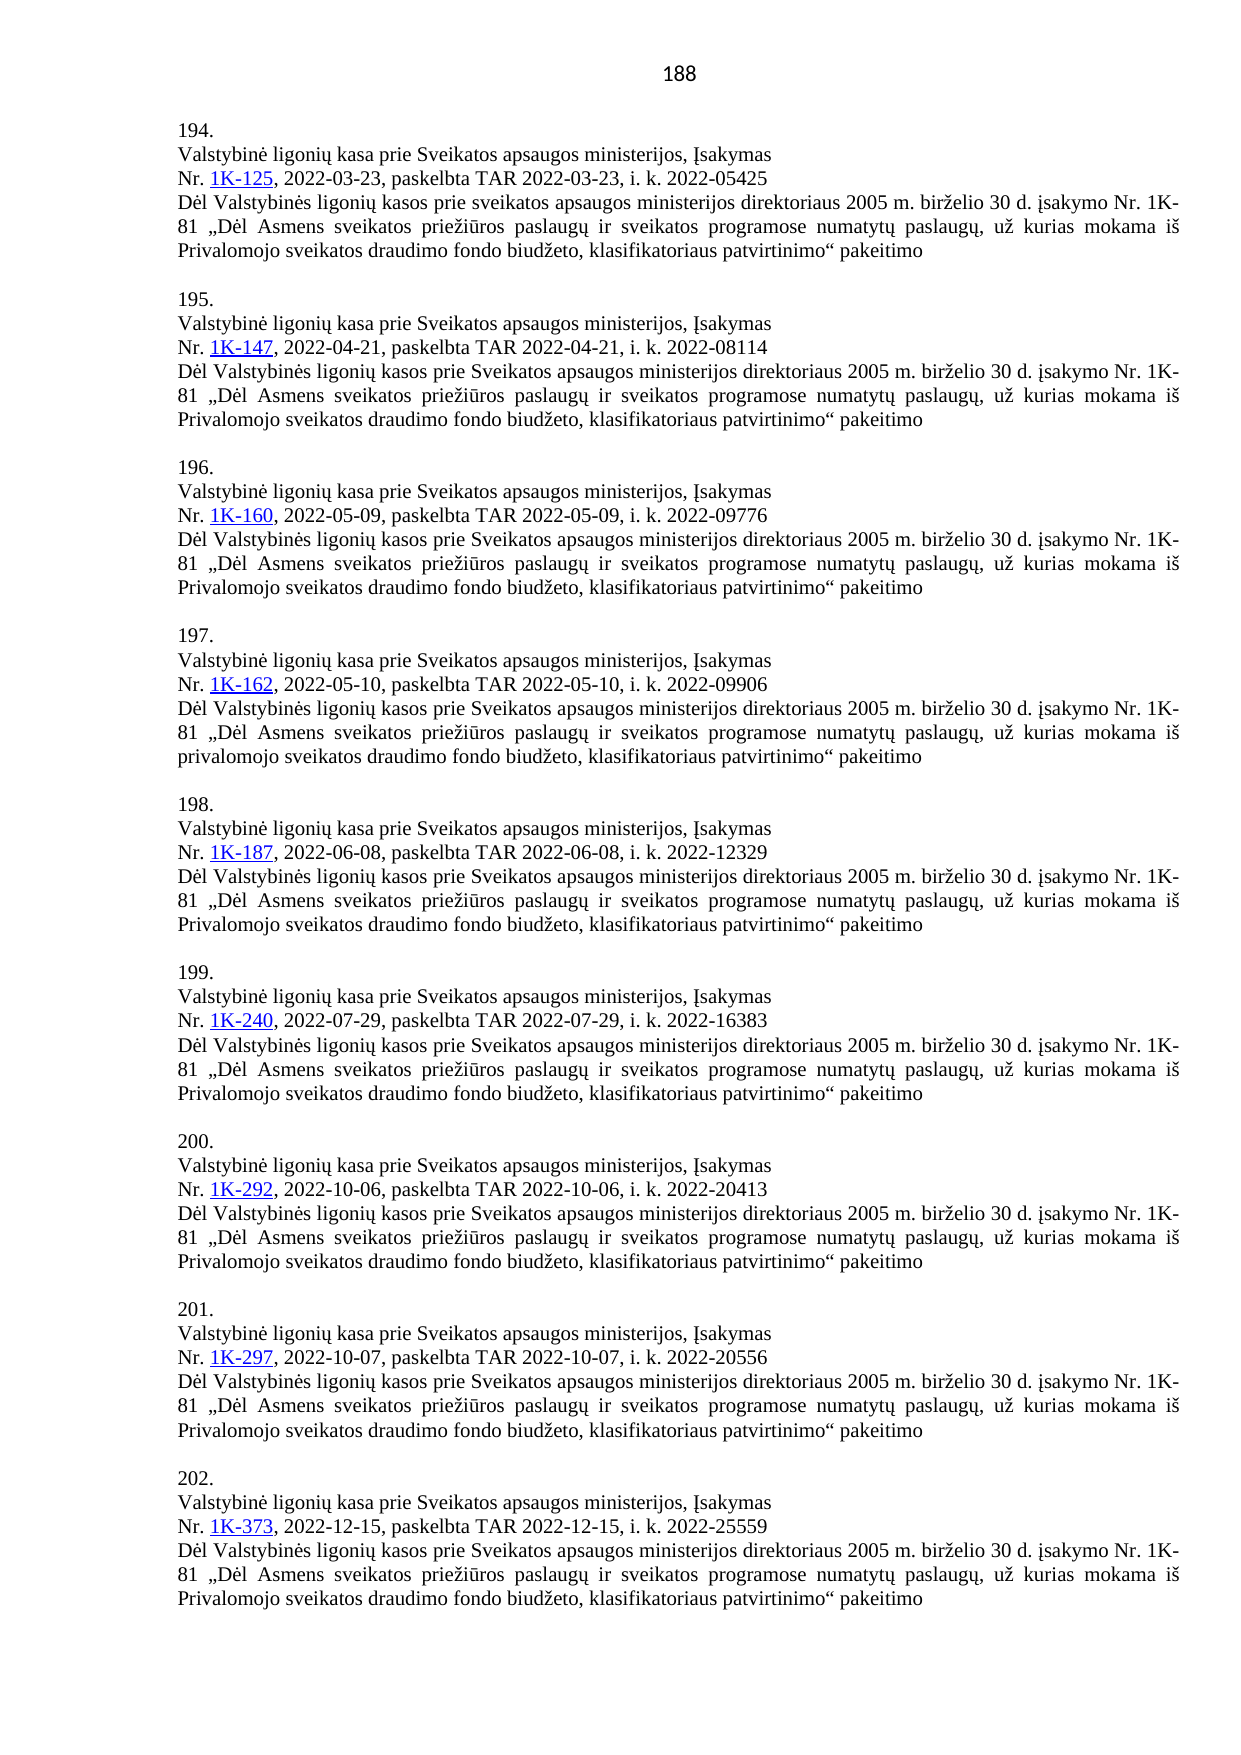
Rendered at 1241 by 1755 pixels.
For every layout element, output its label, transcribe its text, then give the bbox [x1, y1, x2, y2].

text Dėl Valstybinės ligonių kasos prie Sveikatos apsaugos ministerijos direktoriaus 2005 m. birželio 30 d. įsakymo Nr. 1K-81 „Dėl Asmens sveikatos priežiūros paslaugų ir sveikatos programose numatytų paslaugų, už kurias mokama iš Privalomojo sveikatos draudimo fondo biudžeto, klasifikatoriaus patvirtinimo“ pakeitimo [177, 527, 1181, 599]
text Nr. 1K-160, 2022-05-09, paskelbta TAR 2022-05-09, i. k. 2022-09776 [177, 503, 1181, 527]
text Valstybinė ligonių kasa prie Sveikatos apsaugos ministerijos, Įsakymas [177, 1153, 1181, 1177]
text Valstybinė ligonių kasa prie Sveikatos apsaugos ministerijos, Įsakymas [177, 1321, 1181, 1345]
text Dėl Valstybinės ligonių kasos prie Sveikatos apsaugos ministerijos direktoriaus 2005 m. birželio 30 d. įsakymo Nr. 1K-81 „Dėl Asmens sveikatos priežiūros paslaugų ir sveikatos programose numatytų paslaugų, už kurias mokama iš privalomojo sveikatos draudimo fondo biudžeto, klasifikatoriaus patvirtinimo“ pakeitimo [177, 696, 1181, 768]
text Valstybinė ligonių kasa prie Sveikatos apsaugos ministerijos, Įsakymas [177, 311, 1181, 335]
text 194. [177, 118, 1181, 142]
text Dėl Valstybinės ligonių kasos prie Sveikatos apsaugos ministerijos direktoriaus 2005 m. birželio 30 d. įsakymo Nr. 1K-81 „Dėl Asmens sveikatos priežiūros paslaugų ir sveikatos programose numatytų paslaugų, už kurias mokama iš Privalomojo sveikatos draudimo fondo biudžeto, klasifikatoriaus patvirtinimo“ pakeitimo [177, 1369, 1181, 1442]
text Nr. 1K-125, 2022-03-23, paskelbta TAR 2022-03-23, i. k. 2022-05425 [177, 166, 1181, 190]
text 195. [177, 287, 1181, 311]
text Dėl Valstybinės ligonių kasos prie Sveikatos apsaugos ministerijos direktoriaus 2005 m. birželio 30 d. įsakymo Nr. 1K-81 „Dėl Asmens sveikatos priežiūros paslaugų ir sveikatos programose numatytų paslaugų, už kurias mokama iš Privalomojo sveikatos draudimo fondo biudžeto, klasifikatoriaus patvirtinimo“ pakeitimo [177, 1032, 1181, 1105]
text Dėl Valstybinės ligonių kasos prie Sveikatos apsaugos ministerijos direktoriaus 2005 m. birželio 30 d. įsakymo Nr. 1K-81 „Dėl Asmens sveikatos priežiūros paslaugų ir sveikatos programose numatytų paslaugų, už kurias mokama iš Privalomojo sveikatos draudimo fondo biudžeto, klasifikatoriaus patvirtinimo“ pakeitimo [177, 1201, 1181, 1273]
text Dėl Valstybinės ligonių kasos prie sveikatos apsaugos ministerijos direktoriaus 2005 m. birželio 30 d. įsakymo Nr. 1K-81 „Dėl Asmens sveikatos priežiūros paslaugų ir sveikatos programose numatytų paslaugų, už kurias mokama iš Privalomojo sveikatos draudimo fondo biudžeto, klasifikatoriaus patvirtinimo“ pakeitimo [177, 190, 1181, 262]
text Valstybinė ligonių kasa prie Sveikatos apsaugos ministerijos, Įsakymas [177, 479, 1181, 503]
text Nr. 1K-240, 2022-07-29, paskelbta TAR 2022-07-29, i. k. 2022-16383 [177, 1008, 1181, 1032]
text Valstybinė ligonių kasa prie Sveikatos apsaugos ministerijos, Įsakymas [177, 647, 1181, 672]
text 200. [177, 1129, 1181, 1153]
text Nr. 1K-297, 2022-10-07, paskelbta TAR 2022-10-07, i. k. 2022-20556 [177, 1345, 1181, 1369]
text Valstybinė ligonių kasa prie Sveikatos apsaugos ministerijos, Įsakymas [177, 984, 1181, 1008]
text 198. [177, 792, 1181, 816]
text 199. [177, 960, 1181, 984]
text Dėl Valstybinės ligonių kasos prie Sveikatos apsaugos ministerijos direktoriaus 2005 m. birželio 30 d. įsakymo Nr. 1K-81 „Dėl Asmens sveikatos priežiūros paslaugų ir sveikatos programose numatytų paslaugų, už kurias mokama iš Privalomojo sveikatos draudimo fondo biudžeto, klasifikatoriaus patvirtinimo“ pakeitimo [177, 1538, 1181, 1610]
text Nr. 1K-187, 2022-06-08, paskelbta TAR 2022-06-08, i. k. 2022-12329 [177, 840, 1181, 864]
text Nr. 1K-373, 2022-12-15, paskelbta TAR 2022-12-15, i. k. 2022-25559 [177, 1514, 1181, 1538]
text 197. [177, 623, 1181, 647]
text 196. [177, 455, 1181, 479]
text Valstybinė ligonių kasa prie Sveikatos apsaugos ministerijos, Įsakymas [177, 816, 1181, 840]
text Nr. 1K-162, 2022-05-10, paskelbta TAR 2022-05-10, i. k. 2022-09906 [177, 672, 1181, 696]
text Dėl Valstybinės ligonių kasos prie Sveikatos apsaugos ministerijos direktoriaus 2005 m. birželio 30 d. įsakymo Nr. 1K-81 „Dėl Asmens sveikatos priežiūros paslaugų ir sveikatos programose numatytų paslaugų, už kurias mokama iš Privalomojo sveikatos draudimo fondo biudžeto, klasifikatoriaus patvirtinimo“ pakeitimo [177, 864, 1181, 936]
text Valstybinė ligonių kasa prie Sveikatos apsaugos ministerijos, Įsakymas [177, 142, 1181, 166]
text 202. [177, 1466, 1181, 1490]
text Valstybinė ligonių kasa prie Sveikatos apsaugos ministerijos, Įsakymas [177, 1490, 1181, 1514]
text 201. [177, 1297, 1181, 1321]
text Nr. 1K-292, 2022-10-06, paskelbta TAR 2022-10-06, i. k. 2022-20413 [177, 1177, 1181, 1201]
text Dėl Valstybinės ligonių kasos prie Sveikatos apsaugos ministerijos direktoriaus 2005 m. birželio 30 d. įsakymo Nr. 1K-81 „Dėl Asmens sveikatos priežiūros paslaugų ir sveikatos programose numatytų paslaugų, už kurias mokama iš Privalomojo sveikatos draudimo fondo biudžeto, klasifikatoriaus patvirtinimo“ pakeitimo [177, 359, 1181, 431]
text Nr. 1K-147, 2022-04-21, paskelbta TAR 2022-04-21, i. k. 2022-08114 [177, 335, 1181, 359]
